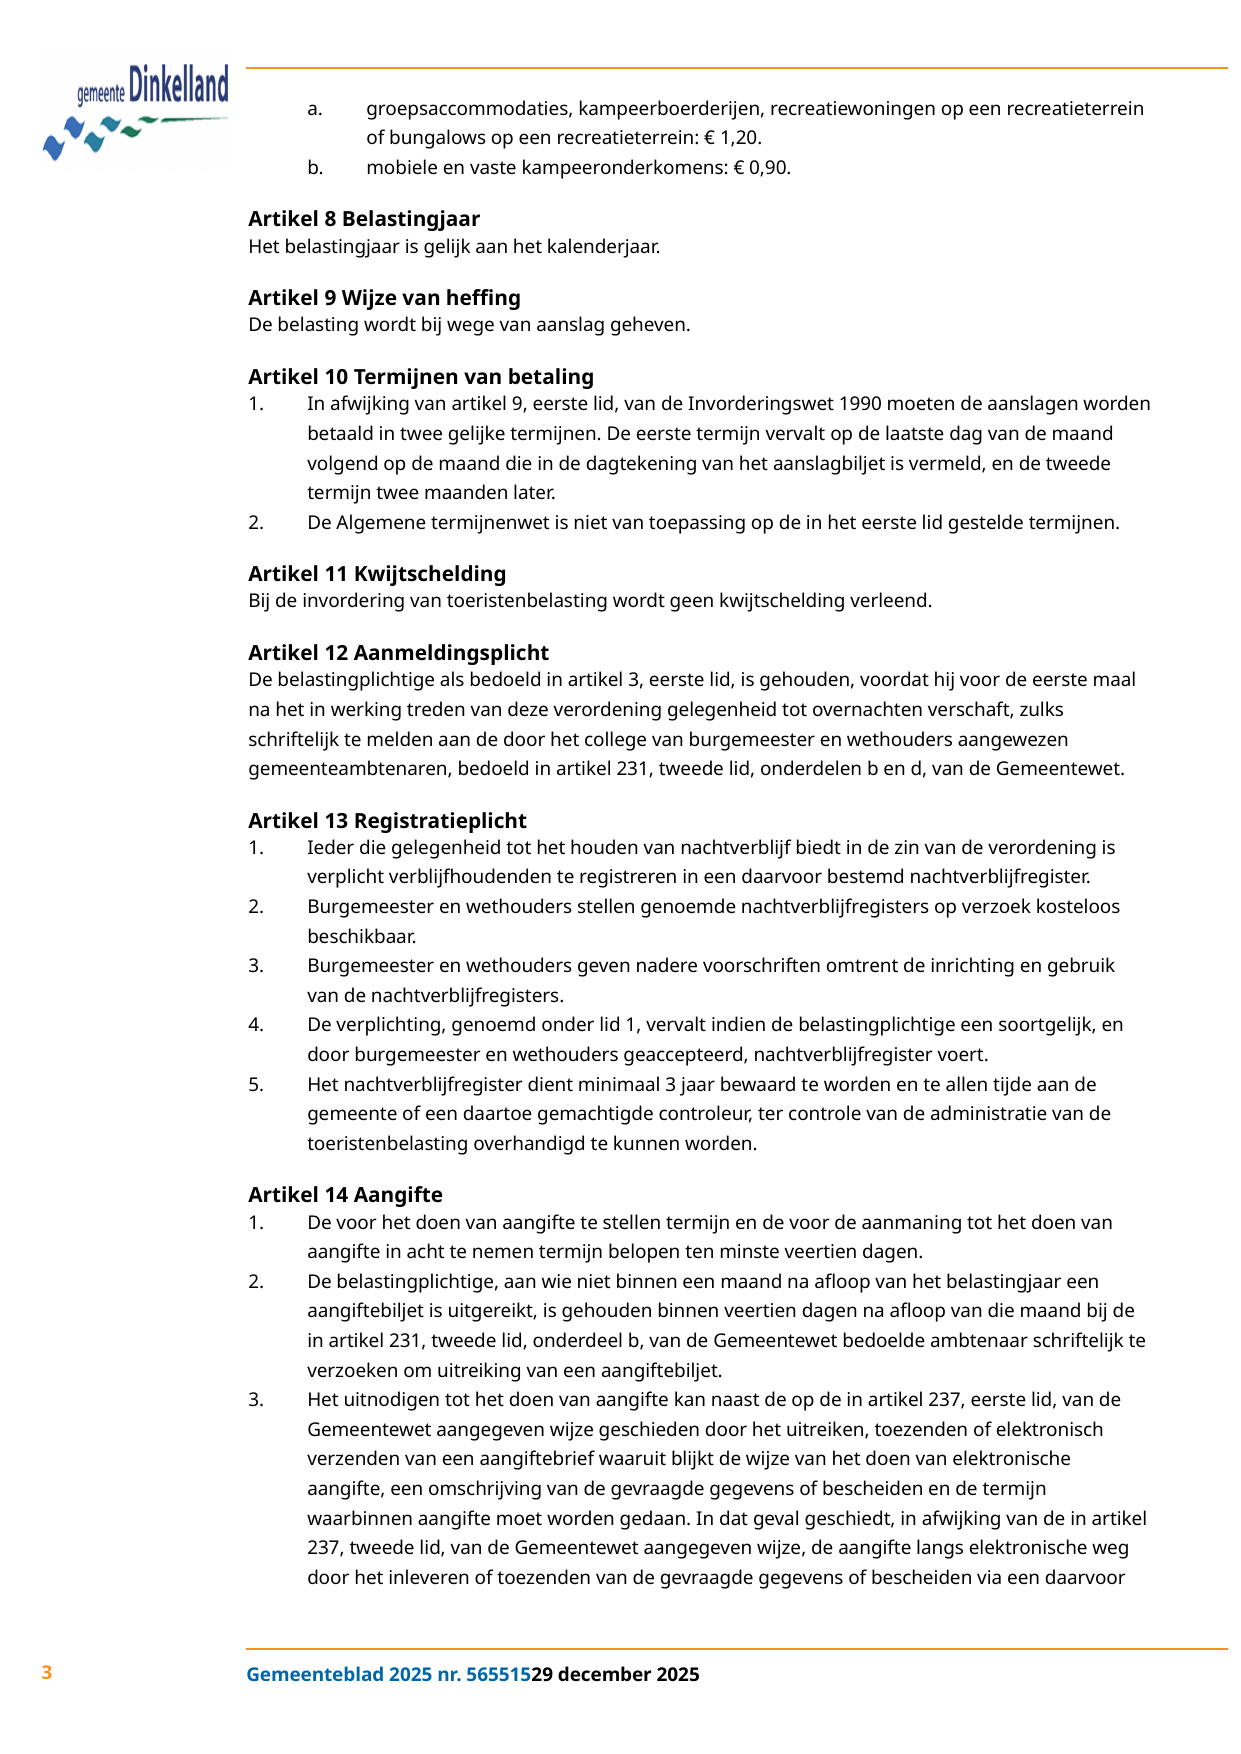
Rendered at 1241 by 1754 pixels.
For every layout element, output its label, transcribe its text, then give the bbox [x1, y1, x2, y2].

list In afwijking van artikel 9, eerste lid, van de Invorderingswet 1990 moeten de aanslagen worden betaald in twee gelijke termijnen. De eerste termijn vervalt op de laatste dag van de maand volgend op de maand die in de dagtekening van het aanslagbiljet is vermeld, en de tweede termijn twee maanden later. [248, 391, 1152, 505]
list Burgemeester en wethouders geven nadere voorschriften omtrent de inrichting en gebruik van de nachtverblijfregisters. [248, 952, 1152, 1008]
text Bij de invordering van toeristenbelasting wordt geen kwijtschelding verleend. [248, 588, 1152, 613]
list mobiele en vaste kampeeronderkomens: € 0,90. [307, 154, 1152, 180]
list De voor het doen van aangifte te stellen termijn en de voor de aanmaning tot het doen van aangifte in acht te nemen termijn belopen ten minste veertien dagen. [248, 1209, 1152, 1264]
text Artikel 12 Aanmeldingsplicht [248, 638, 1152, 667]
picture [41, 47, 231, 172]
list Het uitnodigen tot het doen van aangifte kan naast de op de in artikel 237, eerste lid, van de Gemeentewet aangegeven wijze geschieden door het uitreiken, toezenden of elektronisch verzenden van een aangiftebrief waaruit blijkt de wijze van het doen van elektronische aangifte, een omschrijving van de gevraagde gegevens of bescheiden en de termijn waarbinnen aangifte moet worden gedaan. In dat geval geschiedt, in afwijking van de in artikel 237, tweede lid, van de Gemeentewet aangegeven wijze, de aangifte langs elektronische weg door het inleveren of toezenden van de gevraagde gegevens of bescheiden via een daarvoor [248, 1386, 1152, 1589]
text Artikel 13 Registratieplicht [248, 806, 1152, 834]
text Artikel 14 Aangifte [248, 1180, 1152, 1209]
text Artikel 11 Kwijtschelding [248, 559, 1152, 588]
text Artikel 9 Wijze van heffing [248, 283, 1152, 312]
list Burgemeester en wethouders stellen genoemde nachtverblijfregisters op verzoek kosteloos beschikbaar. [248, 893, 1152, 949]
text Artikel 10 Termijnen van betaling [248, 362, 1152, 391]
list De Algemene termijnenwet is niet van toepassing op de in het eerste lid gestelde termijnen. [248, 509, 1152, 534]
list De belastingplichtige, aan wie niet binnen een maand na afloop van het belastingjaar een aangiftebiljet is uitgereikt, is gehouden binnen veertien dagen na afloop van die maand bij de in artikel 231, tweede lid, onderdeel b, van de Gemeentewet bedoelde ambtenaar schriftelijk te verzoeken om uitreiking van een aangiftebiljet. [248, 1268, 1152, 1382]
list Ieder die gelegenheid tot het houden van nachtverblijf biedt in de zin van de verordening is verplicht verblijfhoudenden te registreren in een daarvoor bestemd nachtverblijfregister. [248, 834, 1152, 889]
text Artikel 8 Belastingjaar [248, 204, 1152, 233]
text De belasting wordt bij wege van aanslag geheven. [248, 312, 1152, 337]
text De belastingplichtige als bedoeld in artikel 3, eerste lid, is gehouden, voordat hij voor de eerste maal na het in werking treden van deze verordening gelegenheid tot overnachten verschaft, zulks schriftelijk te melden aan de door het college van burgemeester en wethouders aangewezen gemeenteambtenaren, bedoeld in artikel 231, tweede lid, onderdelen b en d, van de Gemeentewet. [248, 667, 1152, 781]
text Het belastingjaar is gelijk aan het kalenderjaar. [248, 233, 1152, 258]
list Het nachtverblijfregister dient minimaal 3 jaar bewaard te worden en te allen tijde aan de gemeente of een daartoe gemachtigde controleur, ter controle van de administratie van de toeristenbelasting overhandigd te kunnen worden. [248, 1071, 1152, 1156]
list groepsaccommodaties, kampeerboerderijen, recreatiewoningen op een recreatieterrein of bungalows op een recreatieterrein: € 1,20. [307, 95, 1152, 150]
list De verplichting, genoemd onder lid 1, vervalt indien de belastingplichtige een soortgelijk, en door burgemeester en wethouders geaccepteerd, nachtverblijfregister voert. [248, 1012, 1152, 1067]
